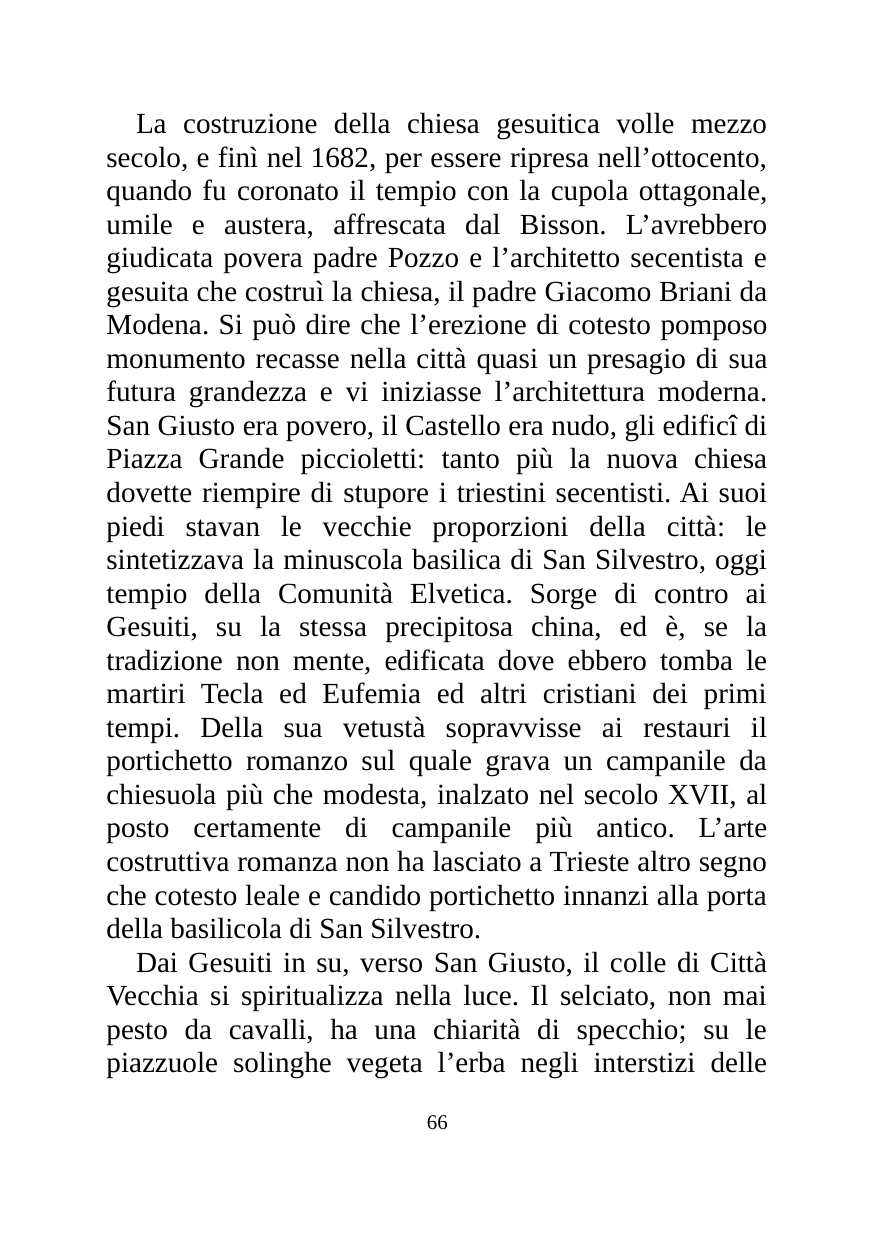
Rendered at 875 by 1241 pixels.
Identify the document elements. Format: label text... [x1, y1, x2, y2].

text Dai Gesuiti in su, verso San Giusto, il colle di Città Vecchia si spiritualizza nella luce. Il selciato, non mai pesto da cavalli, ha una chiarità di specchio; su le piazzuole solinghe vegeta l’erba negli interstizi delle [106, 945, 768, 1079]
text La costruzione della chiesa gesuitica volle mezzo secolo, e finì nel 1682, per essere ripresa nell’ottocento, quando fu coronato il tempio con la cupola ottagonale, umile e austera, affrescata dal Bisson. L’avrebbero giudicata povera padre Pozzo e l’architetto secentista e gesuita che costruì la chiesa, il padre Giacomo Briani da Modena. Si può dire che l’erezione di cotesto pomposo monumento recasse nella città quasi un presagio di sua futura grandezza e vi iniziasse l’architettura moderna. San Giusto era povero, il Castello era nudo, gli edificî di Piazza Grande piccioletti: tanto più la nuova chiesa dovette riempire di stupore i triestini secentisti. Ai suoi piedi stavan le vecchie proporzioni della città: le sintetizzava la minuscola basilica di San Silvestro, oggi tempio della Comunità Elvetica. Sorge di contro ai Gesuiti, su la stessa precipitosa china, ed è, se la tradizione non mente, edificata dove ebbero tomba le martiri Tecla ed Eufemia ed altri cristiani dei primi tempi. Della sua vetustà sopravvisse ai restauri il portichetto romanzo sul quale grava un campanile da chiesuola più che modesta, inalzato nel secolo XVII, al posto certamente di campanile più antico. L’arte costruttiva romanza non ha lasciato a Trieste altro segno che cotesto leale e candido portichetto innanzi alla porta della basilicola di San Silvestro. [106, 106, 768, 945]
